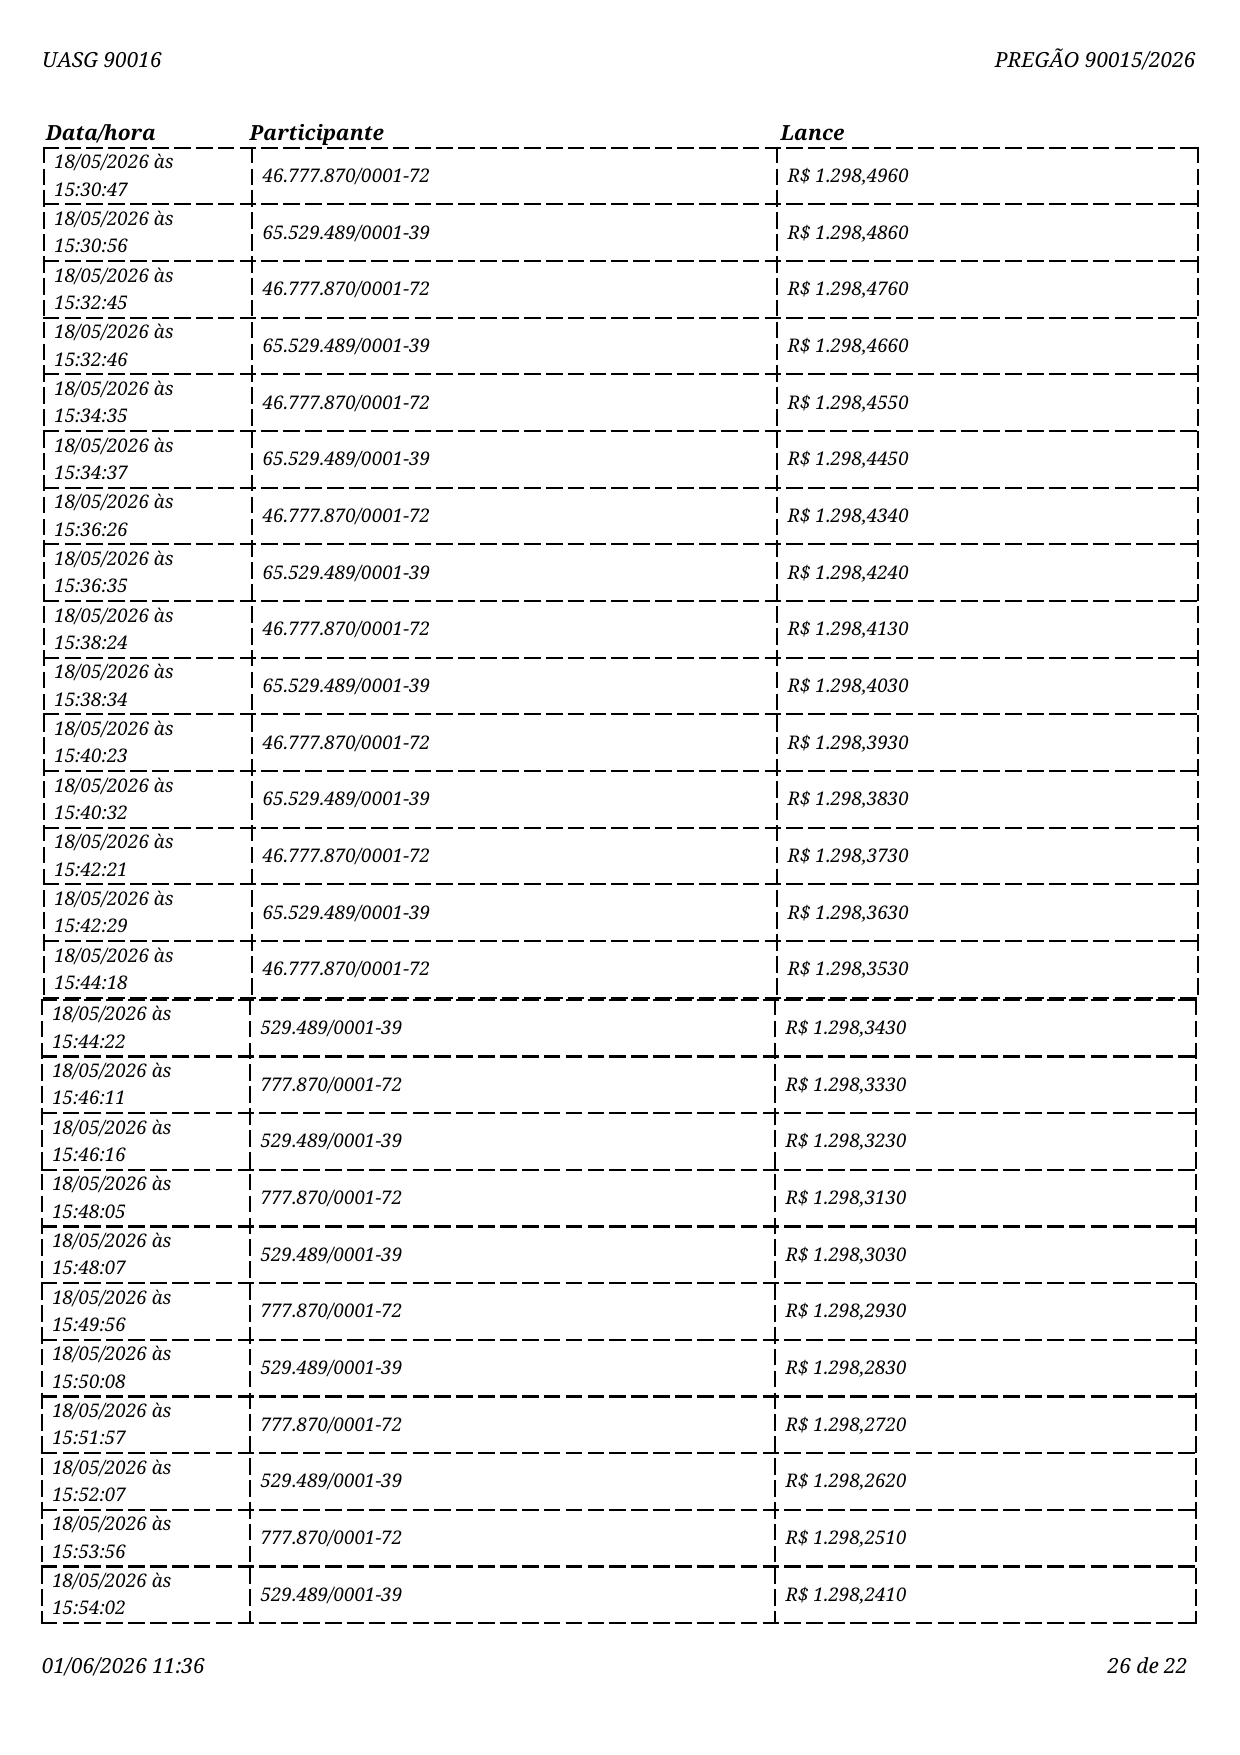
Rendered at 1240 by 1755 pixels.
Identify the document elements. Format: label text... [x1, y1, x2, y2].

table_cell R$ 1.298,3830 [777, 770, 1198, 827]
table_cell R$ 1.298,2930 [775, 1282, 1196, 1339]
table_cell 529.489/0001-39 [250, 1225, 775, 1282]
table_cell 18/05/2026 às 15:32:45 [44, 260, 252, 317]
table_cell 18/05/2026 às 15:54:02 [42, 1565, 250, 1622]
table_cell 529.489/0001-39 [250, 1339, 775, 1395]
table_cell 18/05/2026 às 15:32:46 [44, 317, 252, 373]
table_cell 18/05/2026 às 15:30:56 [44, 203, 252, 260]
table_cell 777.870/0001-72 [250, 1395, 775, 1452]
table_cell 18/05/2026 às 15:36:35 [44, 543, 252, 600]
table_cell R$ 1.298,3230 [775, 1112, 1196, 1169]
table_cell R$ 1.298,4960 [777, 147, 1198, 203]
table_cell 18/05/2026 às 15:49:56 [42, 1282, 250, 1339]
table_cell R$ 1.298,3030 [775, 1225, 1196, 1282]
table_cell R$ 1.298,3930 [777, 713, 1198, 770]
table_cell 777.870/0001-72 [250, 1282, 775, 1339]
table_cell R$ 1.298,3330 [775, 1055, 1196, 1112]
table_cell 65.529.489/0001-39 [252, 770, 777, 827]
table_cell 18/05/2026 às 15:38:24 [44, 600, 252, 657]
table_cell R$ 1.298,3130 [775, 1169, 1196, 1225]
table_cell R$ 1.298,3630 [777, 883, 1198, 940]
table_cell 46.777.870/0001-72 [252, 600, 777, 657]
table_cell 18/05/2026 às 15:34:35 [44, 373, 252, 430]
table_cell 46.777.870/0001-72 [252, 940, 777, 997]
table_cell 18/05/2026 às 15:42:29 [44, 883, 252, 940]
table_cell R$ 1.298,4030 [777, 657, 1198, 713]
table_cell 65.529.489/0001-39 [252, 317, 777, 373]
table_cell R$ 1.298,4660 [777, 317, 1198, 373]
table_cell 529.489/0001-39 [250, 1112, 775, 1169]
table_cell R$ 1.298,2830 [775, 1339, 1196, 1395]
table_cell 18/05/2026 às 15:38:34 [44, 657, 252, 713]
table_cell 777.870/0001-72 [250, 1509, 775, 1565]
table_cell 18/05/2026 às 15:46:11 [42, 1055, 250, 1112]
table_cell 18/05/2026 às 15:50:08 [42, 1339, 250, 1395]
table_cell 65.529.489/0001-39 [252, 543, 777, 600]
table_cell 18/05/2026 às 15:44:18 [44, 940, 252, 997]
table_cell 18/05/2026 às 15:40:23 [44, 713, 252, 770]
table_cell 18/05/2026 às 15:34:37 [44, 430, 252, 487]
table_cell 18/05/2026 às 15:48:07 [42, 1225, 250, 1282]
table_cell 18/05/2026 às 15:52:07 [42, 1452, 250, 1509]
table_cell R$ 1.298,4450 [777, 430, 1198, 487]
table_cell R$ 1.298,2620 [775, 1452, 1196, 1509]
table_cell 46.777.870/0001-72 [252, 487, 777, 543]
table_cell R$ 1.298,2410 [775, 1565, 1196, 1622]
table_cell 777.870/0001-72 [250, 1169, 775, 1225]
table_cell R$ 1.298,2720 [775, 1395, 1196, 1452]
table_cell R$ 1.298,4550 [777, 373, 1198, 430]
table_cell 46.777.870/0001-72 [252, 713, 777, 770]
table_cell R$ 1.298,4860 [777, 203, 1198, 260]
table_cell 18/05/2026 às 15:53:56 [42, 1509, 250, 1565]
table_cell 46.777.870/0001-72 [252, 147, 777, 203]
table_cell 777.870/0001-72 [250, 1055, 775, 1112]
table_cell R$ 1.298,4340 [777, 487, 1198, 543]
table_cell 46.777.870/0001-72 [252, 827, 777, 883]
table_header 18/05/2026 às 15:44:22 [42, 999, 250, 1055]
table_cell 18/05/2026 às 15:30:47 [44, 147, 252, 203]
table_cell 18/05/2026 às 15:42:21 [44, 827, 252, 883]
table_header R$ 1.298,3430 [775, 999, 1196, 1055]
table_cell 65.529.489/0001-39 [252, 203, 777, 260]
table_cell 529.489/0001-39 [250, 1452, 775, 1509]
table_cell 18/05/2026 às 15:48:05 [42, 1169, 250, 1225]
table_cell R$ 1.298,4130 [777, 600, 1198, 657]
table_cell R$ 1.298,3730 [777, 827, 1198, 883]
table_cell 46.777.870/0001-72 [252, 373, 777, 430]
table_cell 529.489/0001-39 [250, 1565, 775, 1622]
table_cell 18/05/2026 às 15:46:16 [42, 1112, 250, 1169]
table_cell 65.529.489/0001-39 [252, 883, 777, 940]
table_cell R$ 1.298,3530 [777, 940, 1198, 997]
table_cell 65.529.489/0001-39 [252, 657, 777, 713]
table_cell 65.529.489/0001-39 [252, 430, 777, 487]
table_cell R$ 1.298,4240 [777, 543, 1198, 600]
table_cell R$ 1.298,2510 [775, 1509, 1196, 1565]
table_header 529.489/0001-39 [250, 999, 775, 1055]
table_cell 46.777.870/0001-72 [252, 260, 777, 317]
table_cell 18/05/2026 às 15:51:57 [42, 1395, 250, 1452]
table_cell 18/05/2026 às 15:36:26 [44, 487, 252, 543]
table_cell 18/05/2026 às 15:40:32 [44, 770, 252, 827]
table_cell R$ 1.298,4760 [777, 260, 1198, 317]
